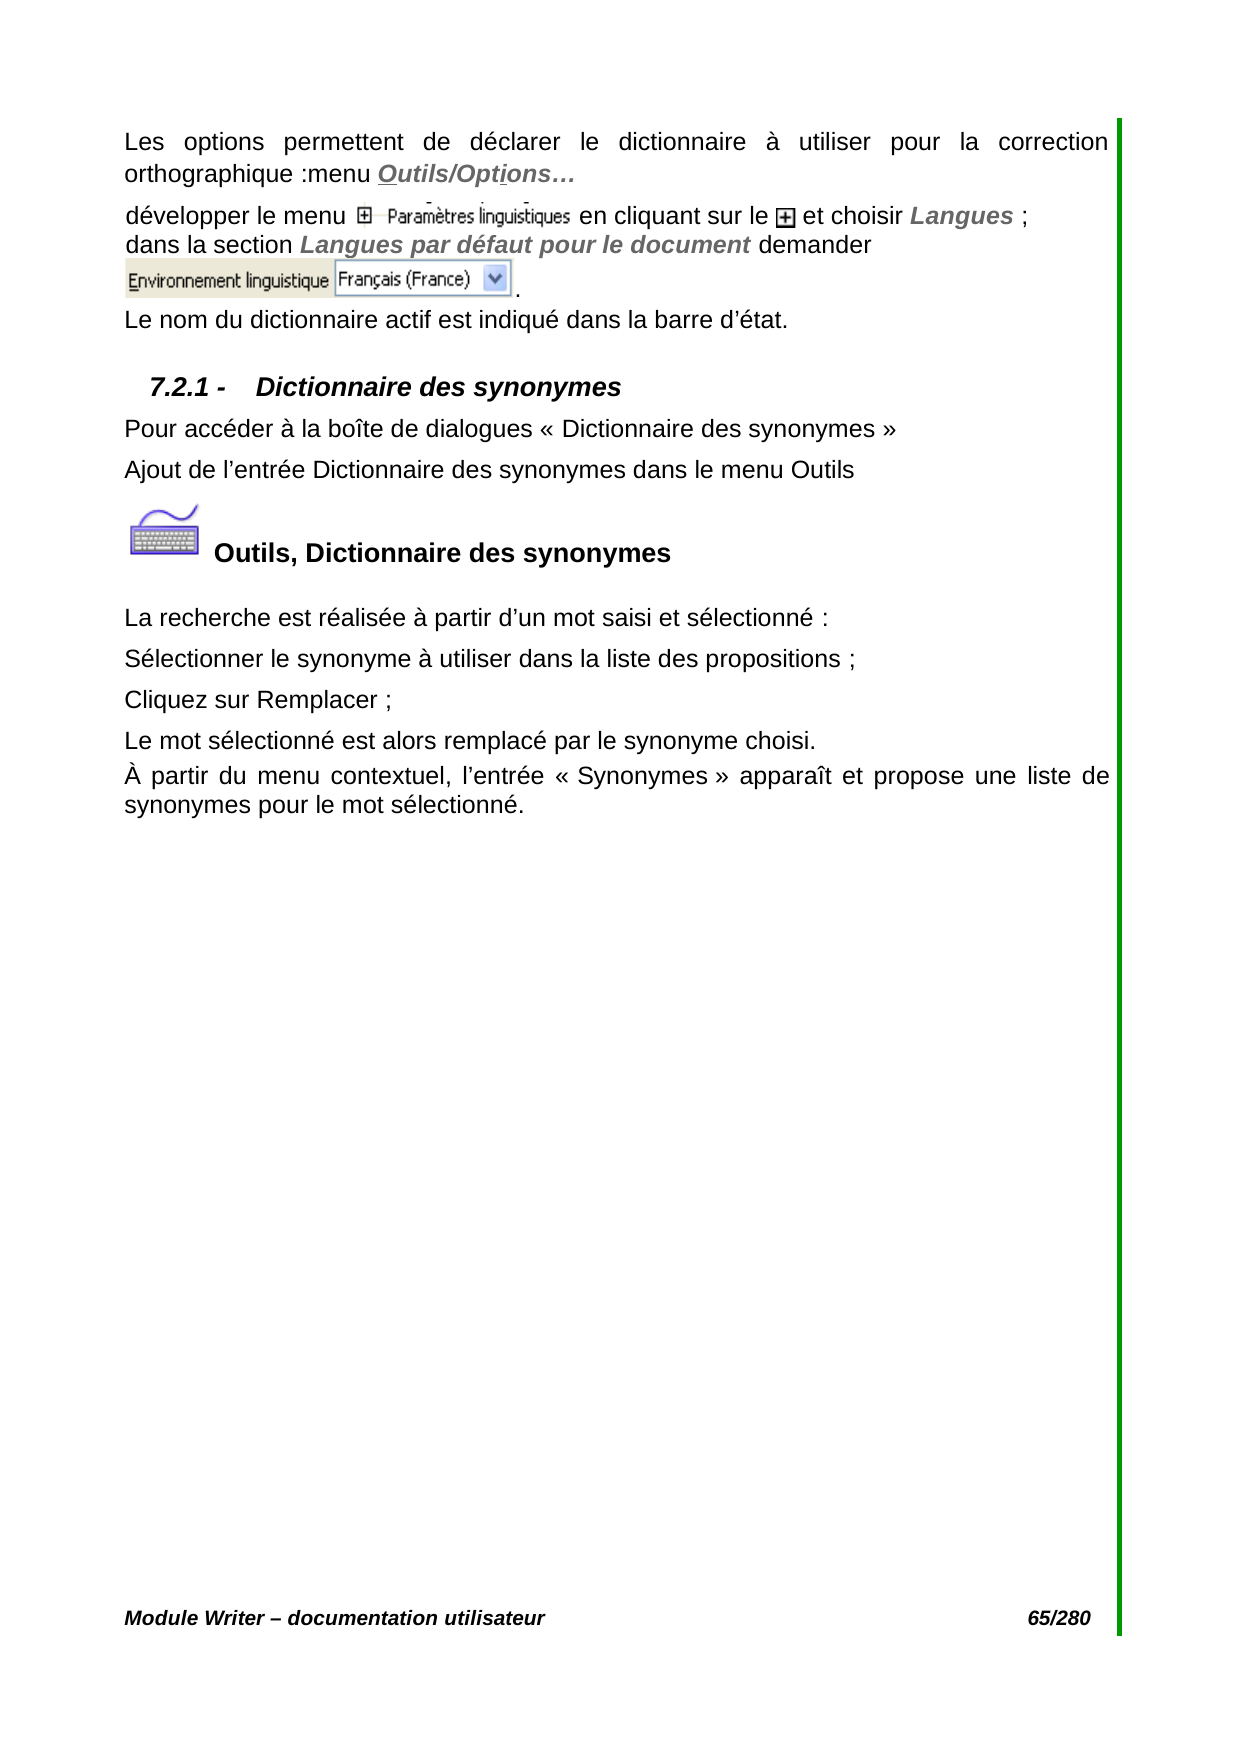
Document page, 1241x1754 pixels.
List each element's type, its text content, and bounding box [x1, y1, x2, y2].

list dans la section Langues par défaut pour le document demander . [125, 230, 1111, 303]
text Les options permettent de déclarer le dictionnaire à utiliser pour la correction orthographique :menu Outils/Options… [124, 124, 1111, 189]
picture [127, 494, 202, 569]
picture [776, 208, 796, 228]
text Le mot sélectionné est alors remplacé par le synonyme choisi. [124, 726, 1111, 755]
text Cliquez sur Remplacer ; [124, 685, 1111, 714]
text Outils, Dictionnaire des synonymes [202, 537, 1111, 568]
text La recherche est réalisée à partir d’un mot saisi et sélectionné : [124, 603, 1111, 632]
text Pour accéder à la boîte de dialogues « Dictionnaire des synonymes » [124, 414, 1111, 443]
list développer le menu en cliquant sur le et choisir Langues ; [125, 201, 1111, 230]
text Le nom du dictionnaire actif est indiqué dans la barre d’état. [124, 303, 1111, 335]
text Sélectionner le synonyme à utiliser dans la liste des propositions ; [124, 644, 1111, 673]
subtitle Dictionnaire des synonymes [149, 371, 1111, 402]
text Ajout de l’entrée Dictionnaire des synonymes dans le menu Outils [124, 455, 1111, 484]
text À partir du menu contextuel, l’entrée « Synonymes » apparaît et propose une liste de synonymes pour le mot sélectionné. [124, 761, 1111, 819]
